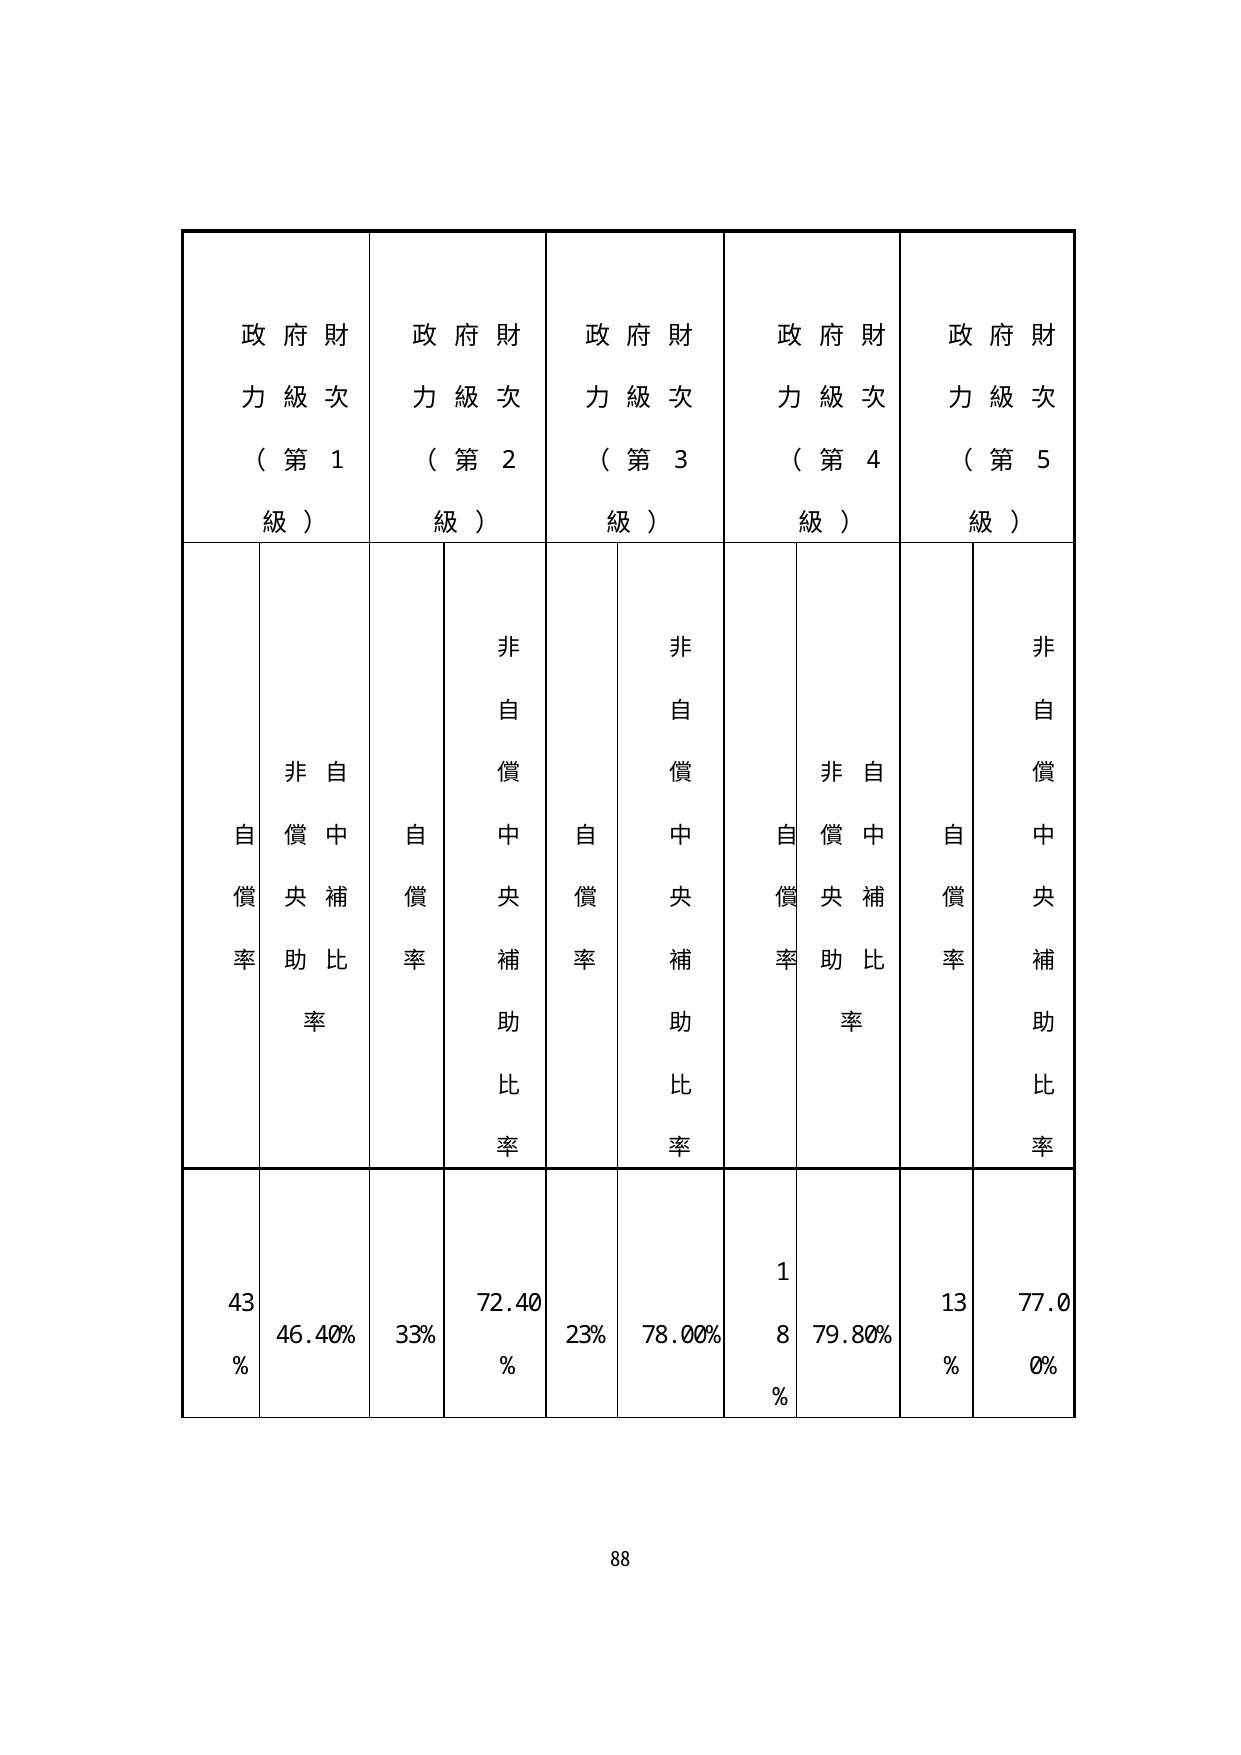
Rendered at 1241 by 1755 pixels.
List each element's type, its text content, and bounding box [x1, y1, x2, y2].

table_cell 自償率 [547, 543, 617, 1167]
table_cell 43% [184, 1170, 259, 1417]
table_cell 18% [725, 1170, 796, 1417]
table_cell 77.00% [974, 1170, 1073, 1417]
table_header 政府財力級次（第2級） [370, 233, 545, 542]
table_cell 46.40% [260, 1170, 369, 1417]
table_header 政府財力級次（第3級） [547, 233, 723, 542]
table_cell 自償率 [184, 543, 259, 1167]
table_cell 13% [901, 1170, 972, 1417]
table_header 政府財力級次（第4級） [725, 233, 899, 542]
table_cell 非自償中央補助比率 [445, 543, 545, 1167]
table_cell 79.80% [797, 1170, 899, 1417]
table_header 政府財力級次（第5級） [901, 233, 1073, 542]
table_cell 23% [547, 1170, 617, 1417]
table_cell 非自償中央補助比率 [618, 543, 723, 1167]
table_cell 自償率 [725, 543, 796, 1167]
table_cell 78.00% [618, 1170, 723, 1417]
table_cell 非自償中央補助比率 [797, 543, 899, 1167]
table_cell 自償率 [901, 543, 972, 1167]
table_cell 非自償中央補助比率 [260, 543, 369, 1167]
table_cell 33% [370, 1170, 443, 1417]
table_cell 72.40% [445, 1170, 545, 1417]
table_cell 非自償中央補助比率 [974, 543, 1073, 1167]
table_cell 自償率 [370, 543, 443, 1167]
table_header 政府財力級次（第1級） [184, 233, 369, 542]
